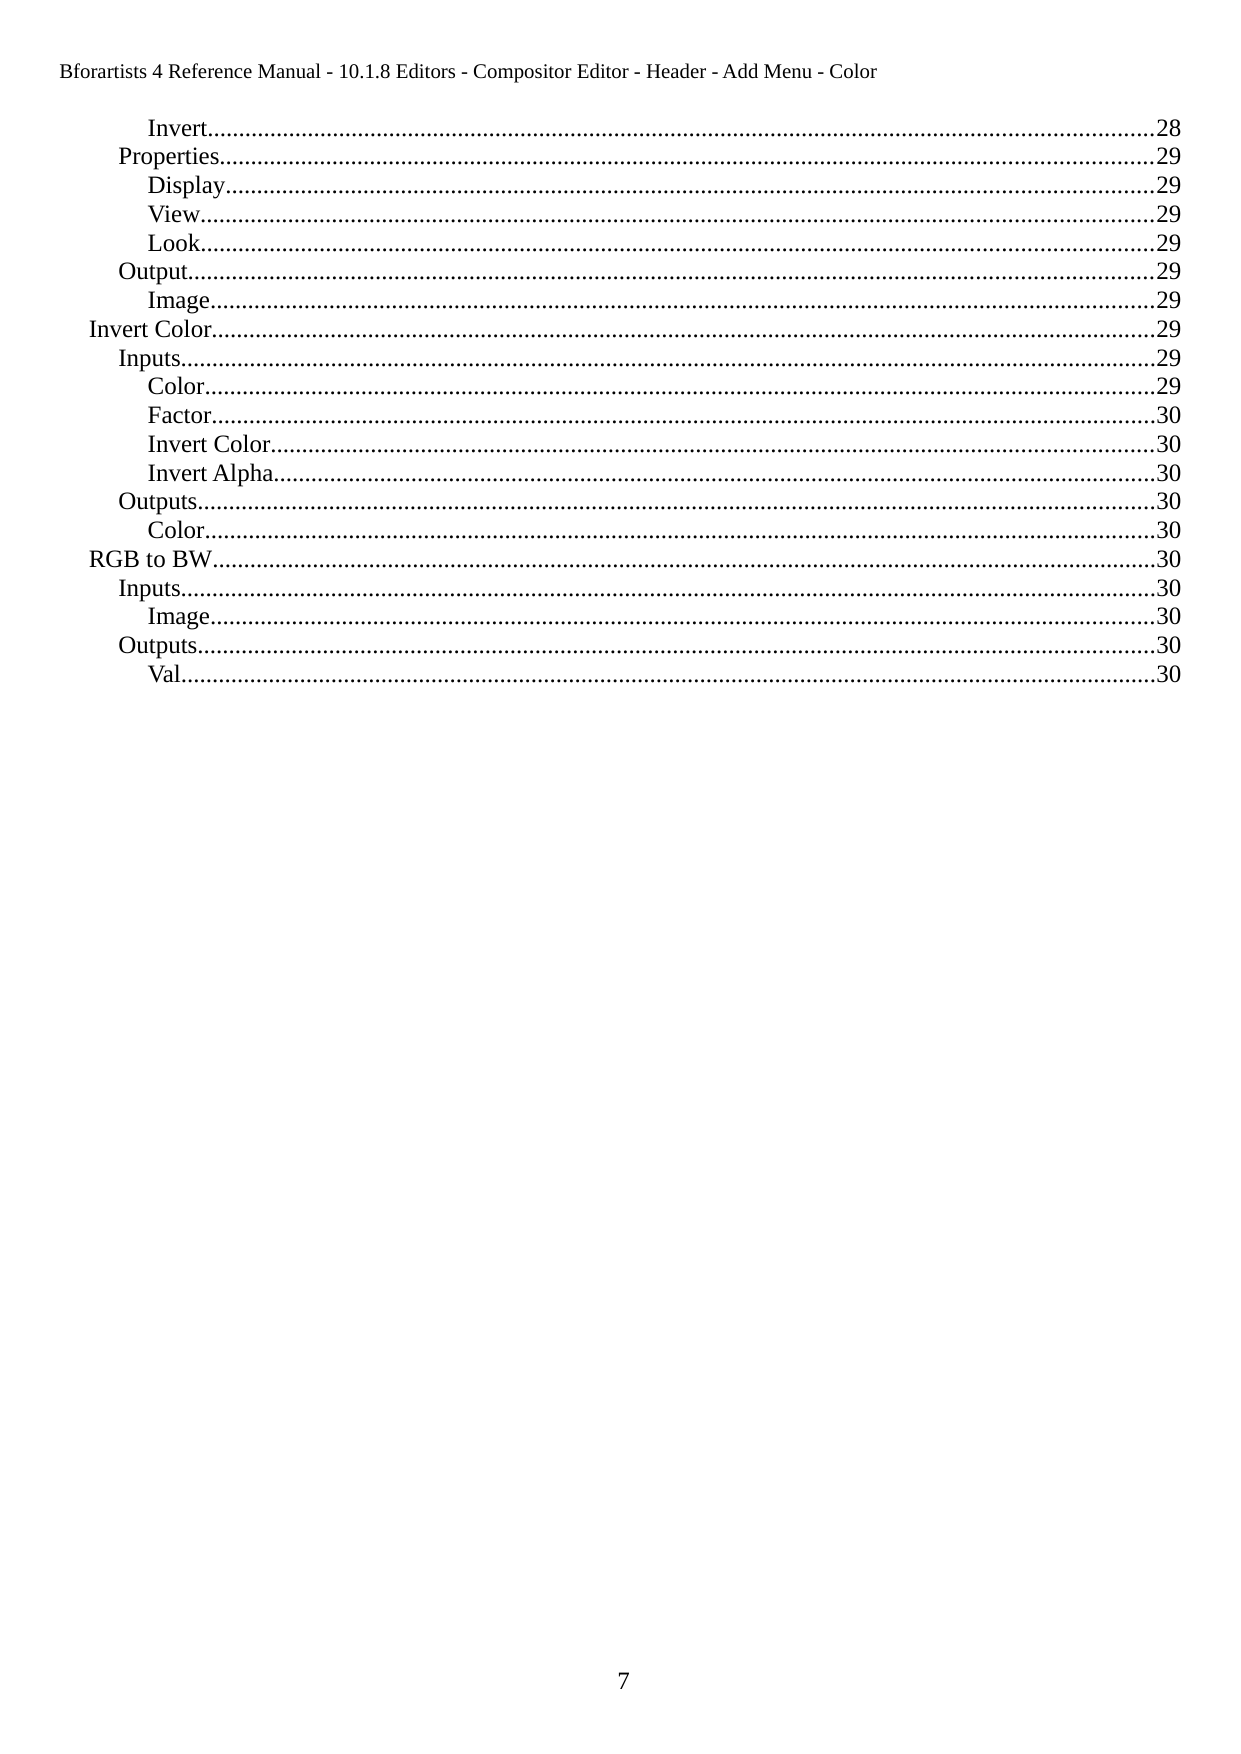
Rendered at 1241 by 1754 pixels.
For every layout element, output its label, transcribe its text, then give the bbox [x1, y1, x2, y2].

text Inputs 30 [118, 573, 1181, 601]
text Outputs 30 [118, 630, 1181, 659]
text Display 29 [147, 170, 1181, 199]
text View 29 [147, 199, 1181, 228]
text Invert Alpha 30 [147, 458, 1181, 486]
text RGB to BW 30 [88, 544, 1181, 573]
text Factor 30 [147, 400, 1181, 429]
text Color 30 [147, 515, 1181, 544]
text Color 29 [147, 371, 1181, 400]
text Output 29 [118, 256, 1181, 285]
text Inputs 29 [118, 343, 1181, 371]
text Image 30 [147, 601, 1181, 630]
text Invert 28 [147, 113, 1181, 141]
text Val 30 [147, 659, 1181, 688]
text Outputs 30 [118, 486, 1181, 515]
text Invert Color 29 [88, 314, 1181, 343]
text Properties 29 [118, 141, 1181, 170]
text Look 29 [147, 228, 1181, 256]
text Image 29 [147, 285, 1181, 314]
text Invert Color 30 [147, 429, 1181, 458]
